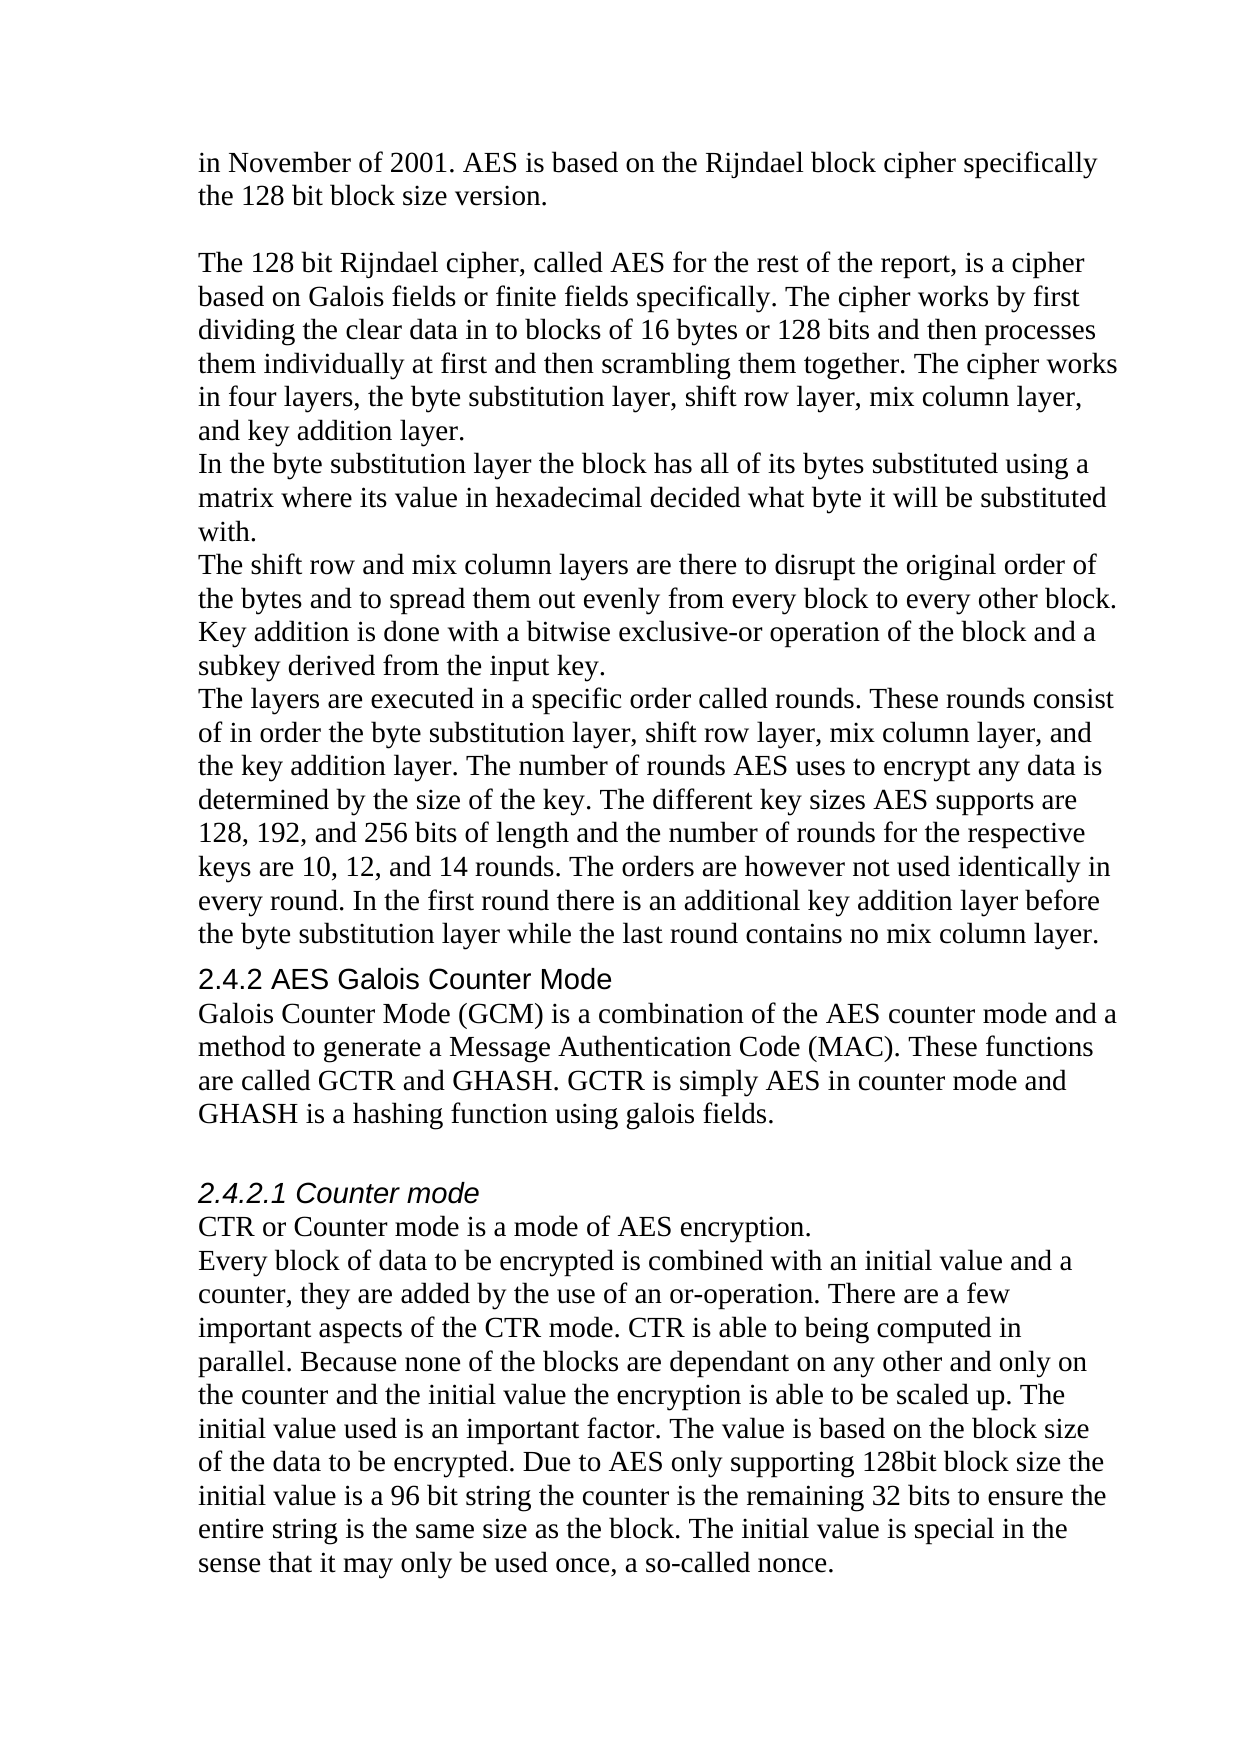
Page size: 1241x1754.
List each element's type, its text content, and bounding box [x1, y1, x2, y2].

text The shift row and mix column layers are there to disrupt the original order of the bytes and to spread them out evenly from every block to every other block. [198, 547, 1119, 614]
text Galois Counter Mode (GCM) is a combination of the AES counter mode and a method to generate a Message Authentication Code (MAC). These functions are called GCTR and GHASH. GCTR is simply AES in counter mode and GHASH is a hashing function using galois fields. [198, 996, 1119, 1130]
text The 128 bit Rijndael cipher, called AES for the rest of the report, is a cipher based on Galois fields or finite fields specifically. The cipher works by first dividing the clear data in to blocks of 16 bytes or 128 bits and then processes them individually at first and then scrambling them together. The cipher works in four layers, the byte substitution layer, shift row layer, mix column layer, and key addition layer. [198, 245, 1119, 447]
text The layers are executed in a specific order called rounds. These rounds consist of in order the byte substitution layer, shift row layer, mix column layer, and the key addition layer. The number of rounds AES uses to encrypt any data is determined by the size of the key. The different key sizes AES supports are 128, 192, and 256 bits of length and the number of rounds for the respective keys are 10, 12, and 14 rounds. The orders are however not used identically in every round. In the first round there is an additional key addition layer before the byte substitution layer while the last round contains no mix column layer. [198, 681, 1119, 950]
subtitle Counter mode [198, 1176, 1119, 1209]
subtitle AES Galois Counter Mode [198, 962, 1119, 996]
text CTR or Counter mode is a mode of AES encryption. [198, 1209, 1119, 1243]
text Key addition is done with a bitwise exclusive-or operation of the block and a subkey derived from the input key. [198, 614, 1119, 681]
text Every block of data to be encrypted is combined with an initial value and a counter, they are added by the use of an or-operation. There are a few important aspects of the CTR mode. CTR is able to being computed in parallel. Because none of the blocks are dependant on any other and only on the counter and the initial value the encryption is able to be scaled up. The initial value used is an important factor. The value is based on the block size of the data to be encrypted. Due to AES only supporting 128bit block size the initial value is a 96 bit string the counter is the remaining 32 bits to ensure the entire string is the same size as the block. The initial value is special in the sense that it may only be used once, a so-called nonce. [198, 1243, 1119, 1578]
text in November of 2001. AES is based on the Rijndael block cipher specifically the 128 bit block size version. [198, 145, 1119, 212]
text In the byte substitution layer the block has all of its bytes substituted using a matrix where its value in hexadecimal decided what byte it will be substituted with. [198, 447, 1119, 547]
